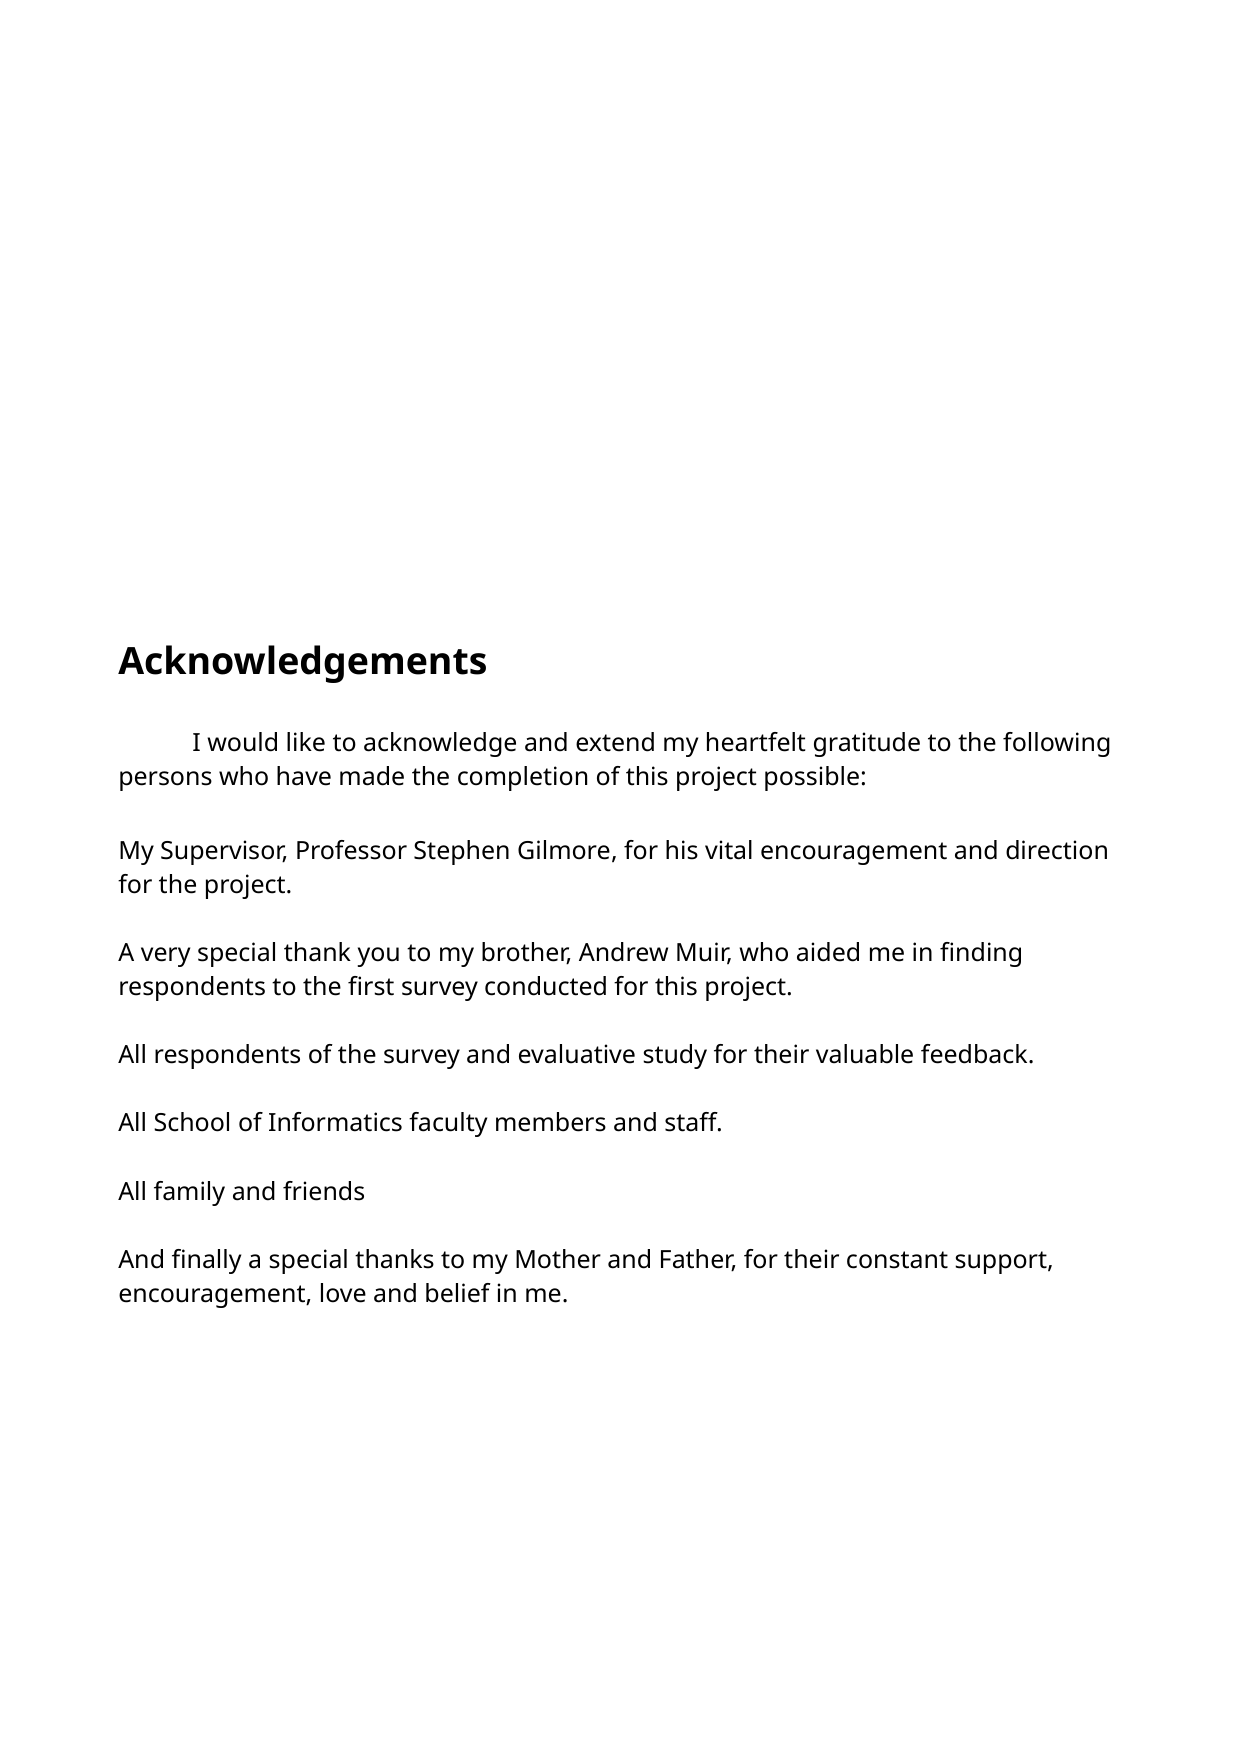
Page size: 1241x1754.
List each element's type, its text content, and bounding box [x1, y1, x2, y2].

text I would like to acknowledge and extend my heartfelt gratitude to the following persons who have made the completion of this project possible: [118, 725, 1122, 793]
text All family and friends [118, 1173, 1122, 1207]
text All School of Informatics faculty members and staff. [118, 1105, 1122, 1139]
text Acknowledgements [118, 634, 1122, 685]
text All respondents of the survey and evaluative study for their valuable feedback. [118, 1037, 1122, 1071]
text A very special thank you to my brother, Andrew Muir, who aided me in finding respondents to the first survey conducted for this project. [118, 935, 1122, 1003]
text My Supervisor, Professor Stephen Gilmore, for his vital encouragement and direction for the project. [118, 833, 1122, 901]
text And finally a special thanks to my Mother and Father, for their constant support, encouragement, love and belief in me. [118, 1241, 1122, 1309]
